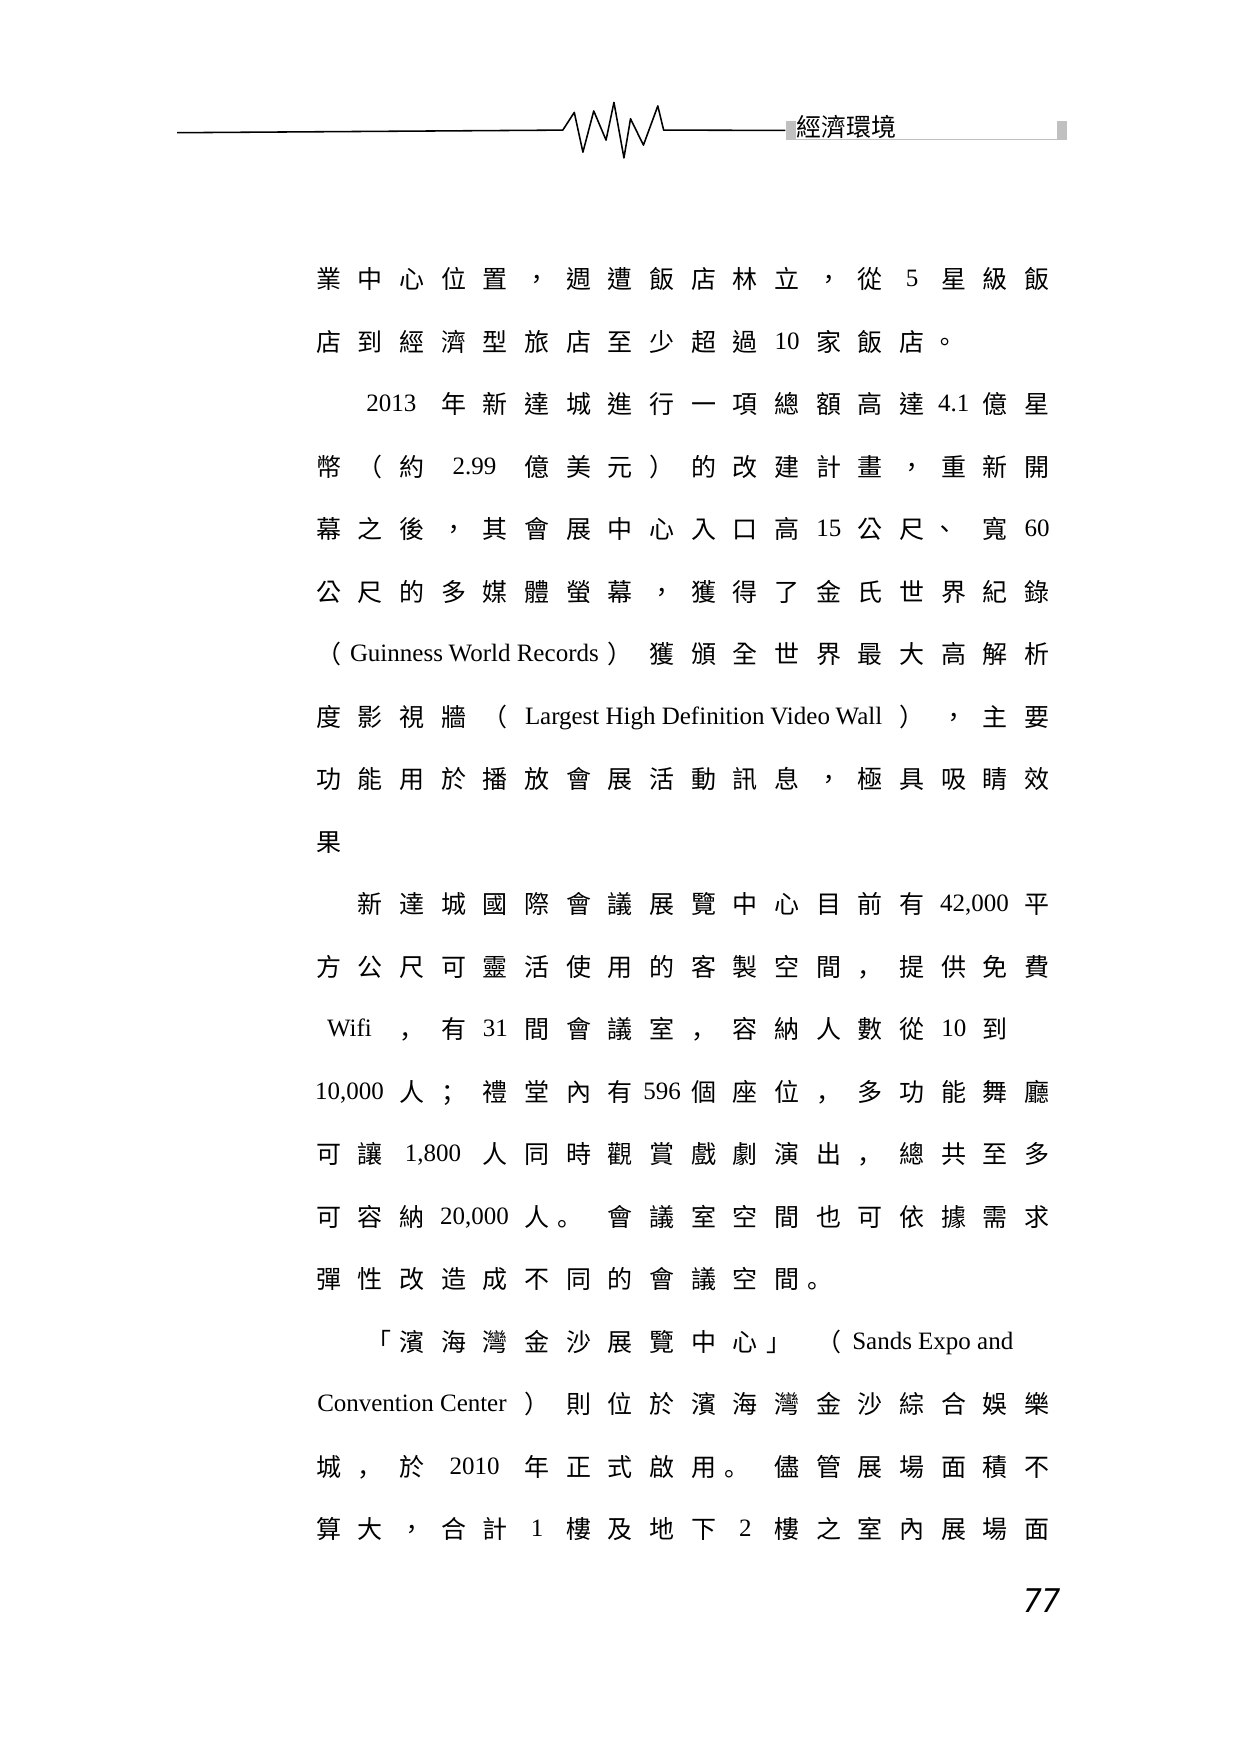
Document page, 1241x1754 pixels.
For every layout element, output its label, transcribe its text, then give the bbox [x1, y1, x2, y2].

text 業中心位置，週遭飯店林立，從5星級飯店到經濟型旅店至少超過10家飯店。 [281, 236, 1058, 361]
text 新達城國際會議展覽中心目前有42,000平方公尺可靈活使用的客製空間，提供免費Wifi，有31間會議室，容納人數從10到10,000人；禮堂內有596個座位，多功能舞廳可讓1,800人同時觀賞戲劇演出，總共至多可容納20,000人。會議室空間也可依據需求彈性改造成不同的會議空間。 [281, 861, 1058, 1299]
text 「濱海灣金沙展覽中心」（Sands Expo and Convention Center）則位於濱海灣金沙綜合娛樂城，於2010年正式啟用。儘管展場面積不算大，合計1樓及地下2樓之室內展場面 [281, 1299, 1058, 1549]
text 2013年新達城進行一項總額高達4.1億星幣（約2.99億美元）的改建計畫，重新開幕之後，其會展中心入口高15公尺、寬60公尺的多媒體螢幕，獲得了金氏世界紀錄（Guinness World Records）獲頒全世界最大高解析度影視牆（Largest High Definition Video Wall），主要功能用於播放會展活動訊息，極具吸睛效果 [281, 361, 1058, 861]
